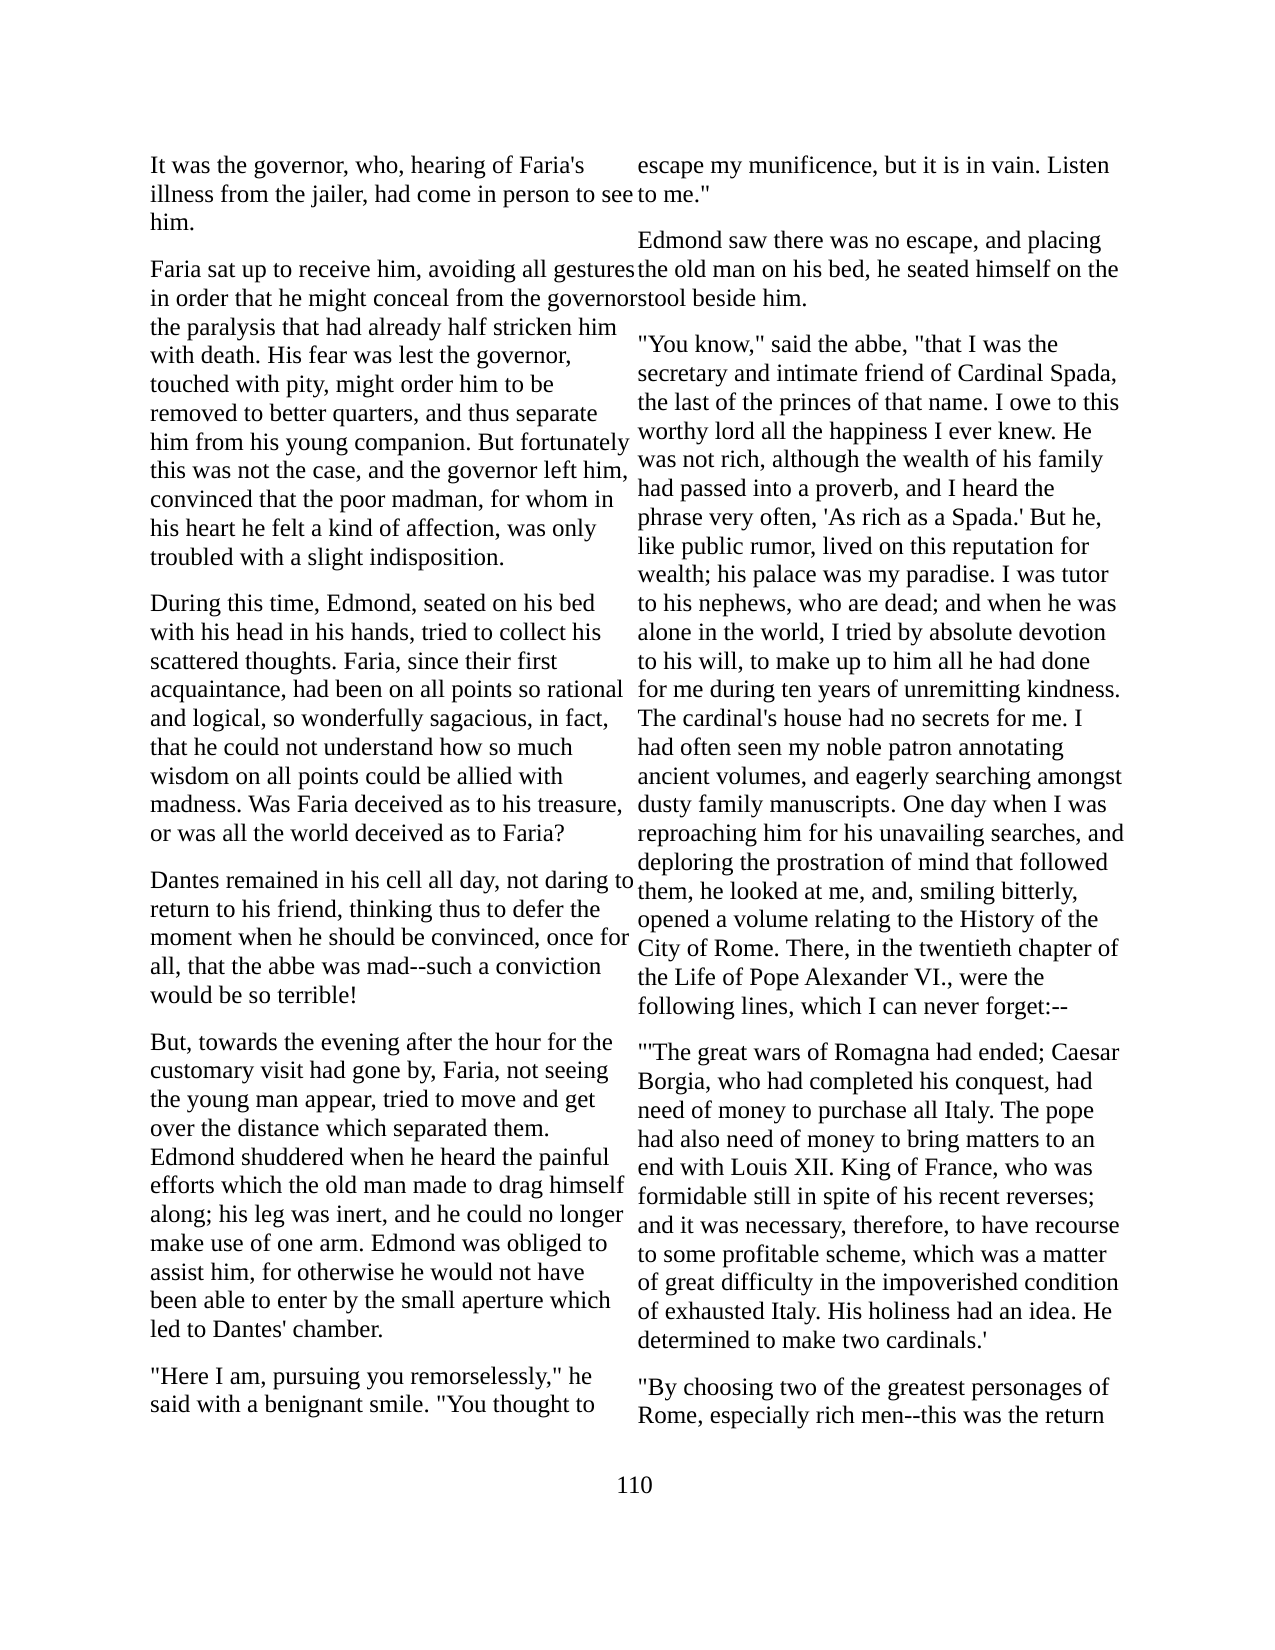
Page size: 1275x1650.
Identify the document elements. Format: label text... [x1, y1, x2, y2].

text But, towards the evening after the hour for the customary visit had gone by, Faria, not seeing the young man appear, tried to move and get over the distance which separated them. Edmond shuddered when he heard the painful efforts which the old man made to drag himself along; his leg was inert, and he could no longer make use of one arm. Edmond was obliged to assist him, for otherwise he would not have been able to enter by the small aperture which led to Dantes' chamber. [150, 1027, 637, 1343]
text "'The great wars of Romagna had ended; Caesar Borgia, who had completed his conquest, had need of money to purchase all Italy. The pope had also need of money to bring matters to an end with Louis XII. King of France, who was formidable still in spite of his recent reverses; and it was necessary, therefore, to have recourse to some profitable scheme, which was a matter of great difficulty in the impoverished condition of exhausted Italy. His holiness had an idea. He determined to make two cardinals.' [637, 1037, 1125, 1354]
text It was the governor, who, hearing of Faria's illness from the jailer, had come in person to see him. [150, 150, 637, 236]
text escape my munificence, but it is in vain. Listen to me." [637, 150, 1125, 207]
text During this time, Edmond, seated on his bed with his head in his hands, tried to collect his scattered thoughts. Faria, since their first acquaintance, had been on all points so rational and logical, so wonderfully sagacious, in fact, that he could not understand how so much wisdom on all points could be allied with madness. Was Faria deceived as to his treasure, or was all the world deceived as to Faria? [150, 588, 637, 847]
text "Here I am, pursuing you remorselessly," he said with a benignant smile. "You thought to [150, 1361, 637, 1418]
text Faria sat up to receive him, avoiding all gestures in order that he might conceal from the governor the paralysis that had already half stricken him with death. His fear was lest the governor, touched with pity, might order him to be removed to better quarters, and thus separate him from his young companion. But fortunately this was not the case, and the governor left him, convinced that the poor madman, for whom in his heart he felt a kind of affection, was only troubled with a slight indisposition. [150, 254, 637, 570]
text Dantes remained in his cell all day, not daring to return to his friend, thinking thus to defer the moment when he should be convinced, once for all, that the abbe was mad--such a conviction would be so terrible! [150, 865, 637, 1009]
text Edmond saw there was no escape, and placing the old man on his bed, he seated himself on the stool beside him. [637, 225, 1125, 312]
text "By choosing two of the greatest personages of Rome, especially rich men--this was the return [637, 1372, 1125, 1429]
text "You know," said the abbe, "that I was the secretary and intimate friend of Cardinal Spada, the last of the princes of that name. I owe to this worthy lord all the happiness I ever knew. He was not rich, although the wealth of his family had passed into a proverb, and I heard the phrase very often, 'As rich as a Spada.' But he, like public rumor, lived on this reputation for wealth; his palace was my paradise. I was tutor to his nephews, who are dead; and when he was alone in the world, I tried by absolute devotion to his will, to make up to him all he had done for me during ten years of unremitting kindness. The cardinal's house had no secrets for me. I had often seen my noble patron annotating ancient volumes, and eagerly searching amongst dusty family manuscripts. One day when I was reproaching him for his unavailing searches, and deploring the prostration of mind that followed them, he looked at me, and, smiling bitterly, opened a volume relating to the History of the City of Rome. There, in the twentieth chapter of the Life of Pope Alexander VI., were the following lines, which I can never forget:-- [637, 329, 1125, 1019]
